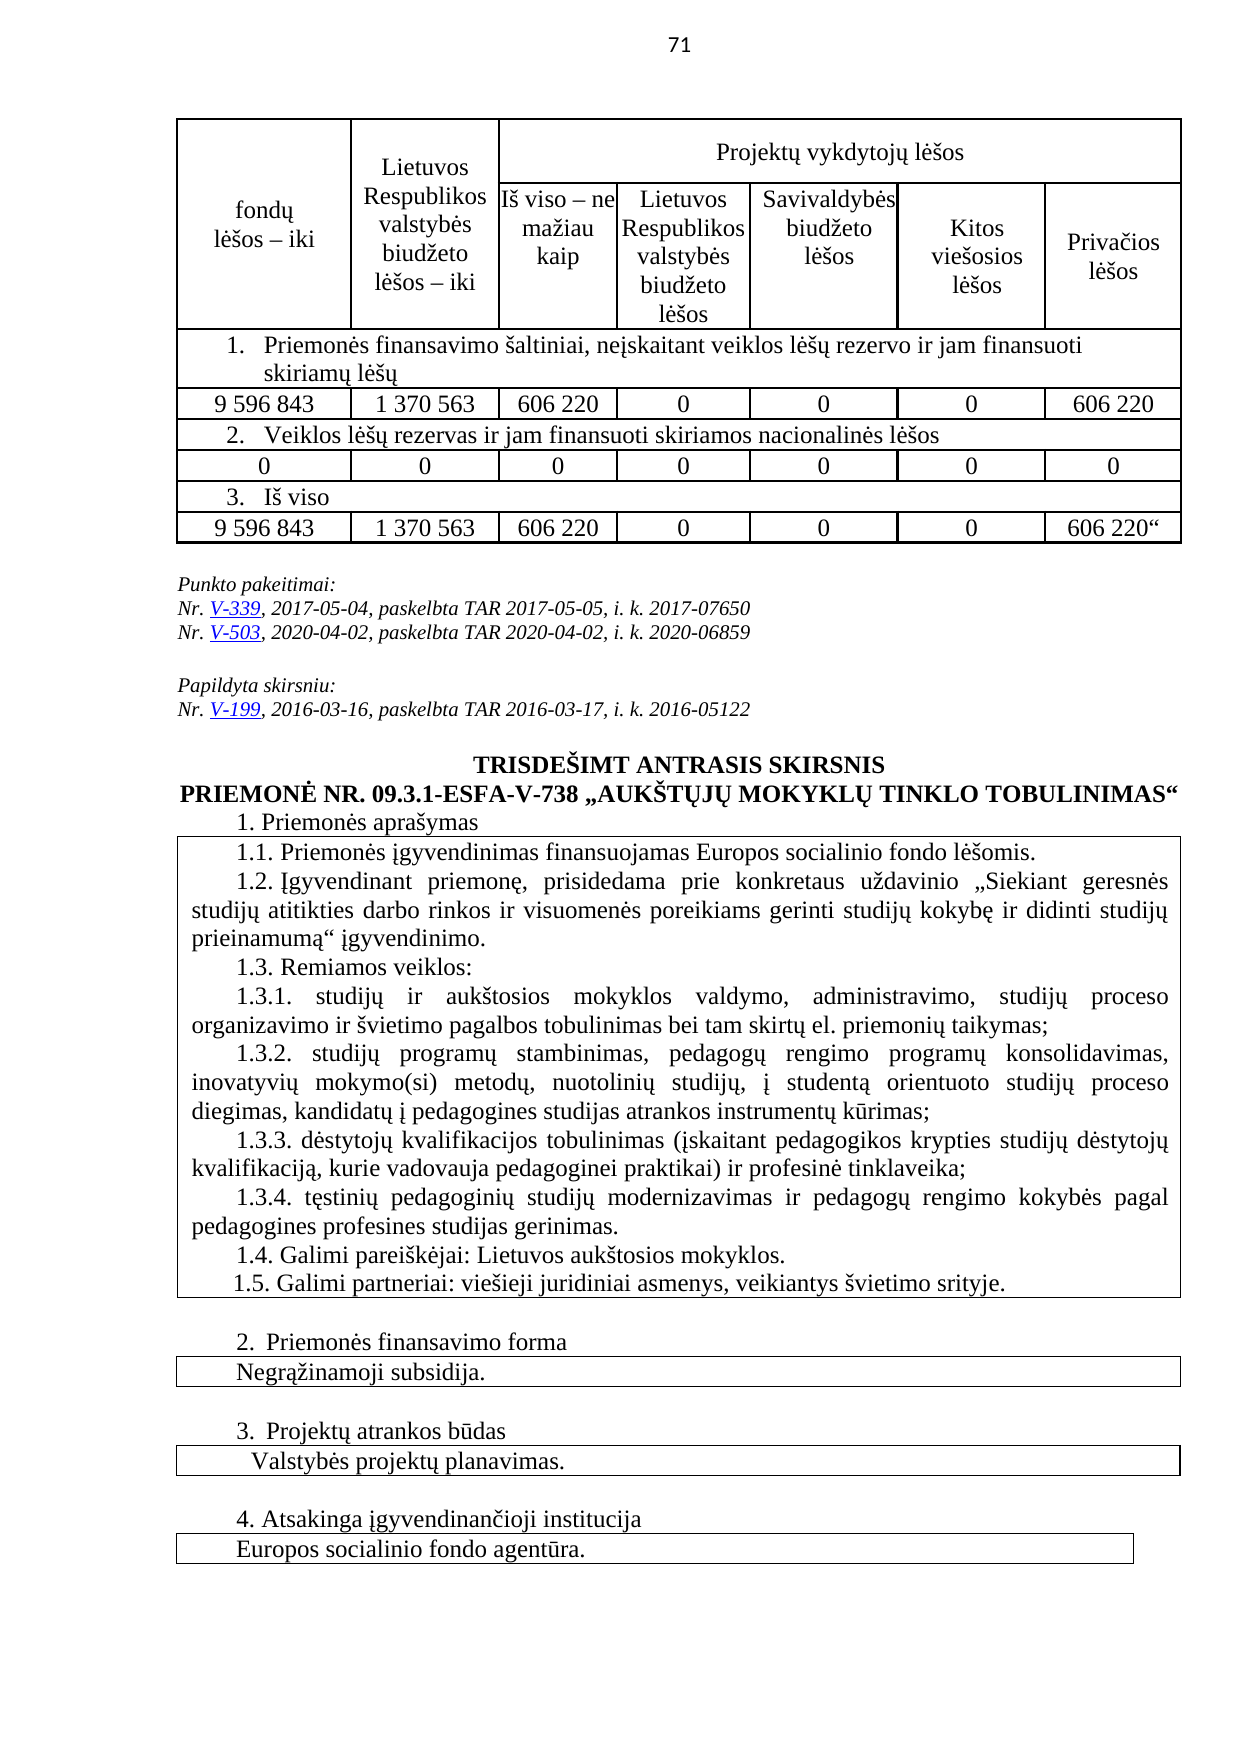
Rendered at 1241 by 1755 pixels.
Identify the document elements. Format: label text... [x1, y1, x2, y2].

text 2. Priemonės finansavimo forma [236, 1327, 1181, 1356]
table_cell Privačios lėšos [1046, 184, 1180, 328]
table_cell Kitos viešosios lėšos [899, 184, 1044, 328]
table_cell 1. Priemonės finansavimo šaltiniai, neįskaitant veiklos lėšų rezervo ir jam finansuoti skiriamų lėšų [178, 330, 1180, 387]
table_header Negrąžinamoji subsidija. [177, 1357, 1180, 1386]
table_cell Lietuvos Respublikos valstybės biudžeto lėšos [618, 184, 749, 328]
table_cell 2. Veiklos lėšų rezervas ir jam finansuoti skiriamos nacionalinės lėšos [178, 420, 1180, 449]
text 4. Atsakinga įgyvendinančioji institucija [177, 1504, 1181, 1533]
text TRISDEŠIMT ANTRASIS SKIRSNIS [177, 750, 1181, 779]
table_cell 606 220 [500, 513, 616, 541]
text Nr. V-199, 2016-03-16, paskelbta TAR 2016-03-17, i. k. 2016-05122 [177, 697, 1181, 721]
table_cell fondų lėšos – iki [178, 120, 350, 328]
text Papildyta skirsniu: [177, 673, 1181, 697]
table_cell 9 596 843 [178, 513, 350, 541]
text PRIEMONĖ NR. 09.3.1-ESFA-V-738 „AUKŠTŲJŲ MOKYKLŲ TINKLO TOBULINIMAS“ [177, 779, 1181, 807]
table_header Valstybės projektų planavimas. [177, 1446, 1179, 1474]
table_cell 0 [352, 451, 498, 480]
table_cell 0 [751, 451, 896, 480]
table_cell 0 [618, 513, 749, 541]
table_cell Iš viso – ne mažiau kaip [500, 184, 616, 328]
text Nr. V-503, 2020-04-02, paskelbta TAR 2020-04-02, i. k. 2020-06859 [177, 620, 1181, 644]
text 1. Priemonės aprašymas [236, 807, 1181, 836]
table_cell 3. Iš viso [178, 482, 1180, 511]
table_cell 606 220 [1046, 389, 1180, 418]
table_cell 0 [618, 451, 749, 480]
text 3. Projektų atrankos būdas [236, 1416, 1181, 1445]
text Nr. V-339, 2017-05-04, paskelbta TAR 2017-05-05, i. k. 2017-07650 [177, 596, 1181, 620]
table_cell 0 [751, 389, 896, 418]
table_cell 1 370 563 [352, 389, 498, 418]
table_cell 0 [618, 389, 749, 418]
table_cell 0 [899, 389, 1044, 418]
table_cell 1 370 563 [352, 513, 498, 541]
table_cell 0 [1046, 451, 1180, 480]
table_cell 0 [178, 451, 350, 480]
table_cell 9 596 843 [178, 389, 350, 418]
table_cell Projektų vykdytojų lėšos [500, 120, 1180, 182]
table_cell 0 [899, 513, 1044, 541]
table_cell 0 [751, 513, 896, 541]
table_header 1.1. Priemonės įgyvendinimas finansuojamas Europos socialinio fondo lėšomis. 1.2. Įgyvendinant priemonę, prisidedama prie konkretaus uždavinio „Siekiant geresnės studijų atitikties darbo rinkos ir visuomenės poreikiams gerinti studijų kokybę ir didinti studijų prieinamumą“ įgyvendinimo. 1.3. Remiamos veiklos: 1.3.1. studijų ir aukštosios mokyklos valdymo, administravimo, studijų proceso organizavimo ir švietimo pagalbos tobulinimas bei tam skirtų el. priemonių taikymas; 1.3.2. studijų programų stambinimas, pedagogų rengimo programų konsolidavimas, inovatyvių mokymo(si) metodų, nuotolinių studijų, į studentą orientuoto studijų proceso diegimas, kandidatų į pedagogines studijas atrankos instrumentų kūrimas; 1.3.3. dėstytojų kvalifikacijos tobulinimas (įskaitant pedagogikos krypties studijų dėstytojų kvalifikaciją, kurie vadovauja pedagoginei praktikai) ir profesinė tinklaveika; 1.3.4. tęstinių pedagoginių studijų modernizavimas ir pedagogų rengimo kokybės pagal pedagogines profesines studijas gerinimas. 1.4. Galimi pareiškėjai: Lietuvos aukštosios mokyklos. 1.5. Galimi partneriai: viešieji juridiniai asmenys, veikiantys švietimo srityje. [178, 837, 1180, 1297]
table_cell 0 [500, 451, 616, 480]
table_cell 606 220 [500, 389, 616, 418]
text Punkto pakeitimai: [177, 572, 1181, 596]
table_cell Lietuvos Respublikos valstybės biudžeto lėšos – iki [352, 120, 498, 328]
table_cell 0 [899, 451, 1044, 480]
table_cell 606 220“ [1046, 513, 1180, 541]
table_header Europos socialinio fondo agentūra. [177, 1534, 1133, 1563]
table_cell Savivaldybės biudžeto lėšos [751, 184, 896, 328]
